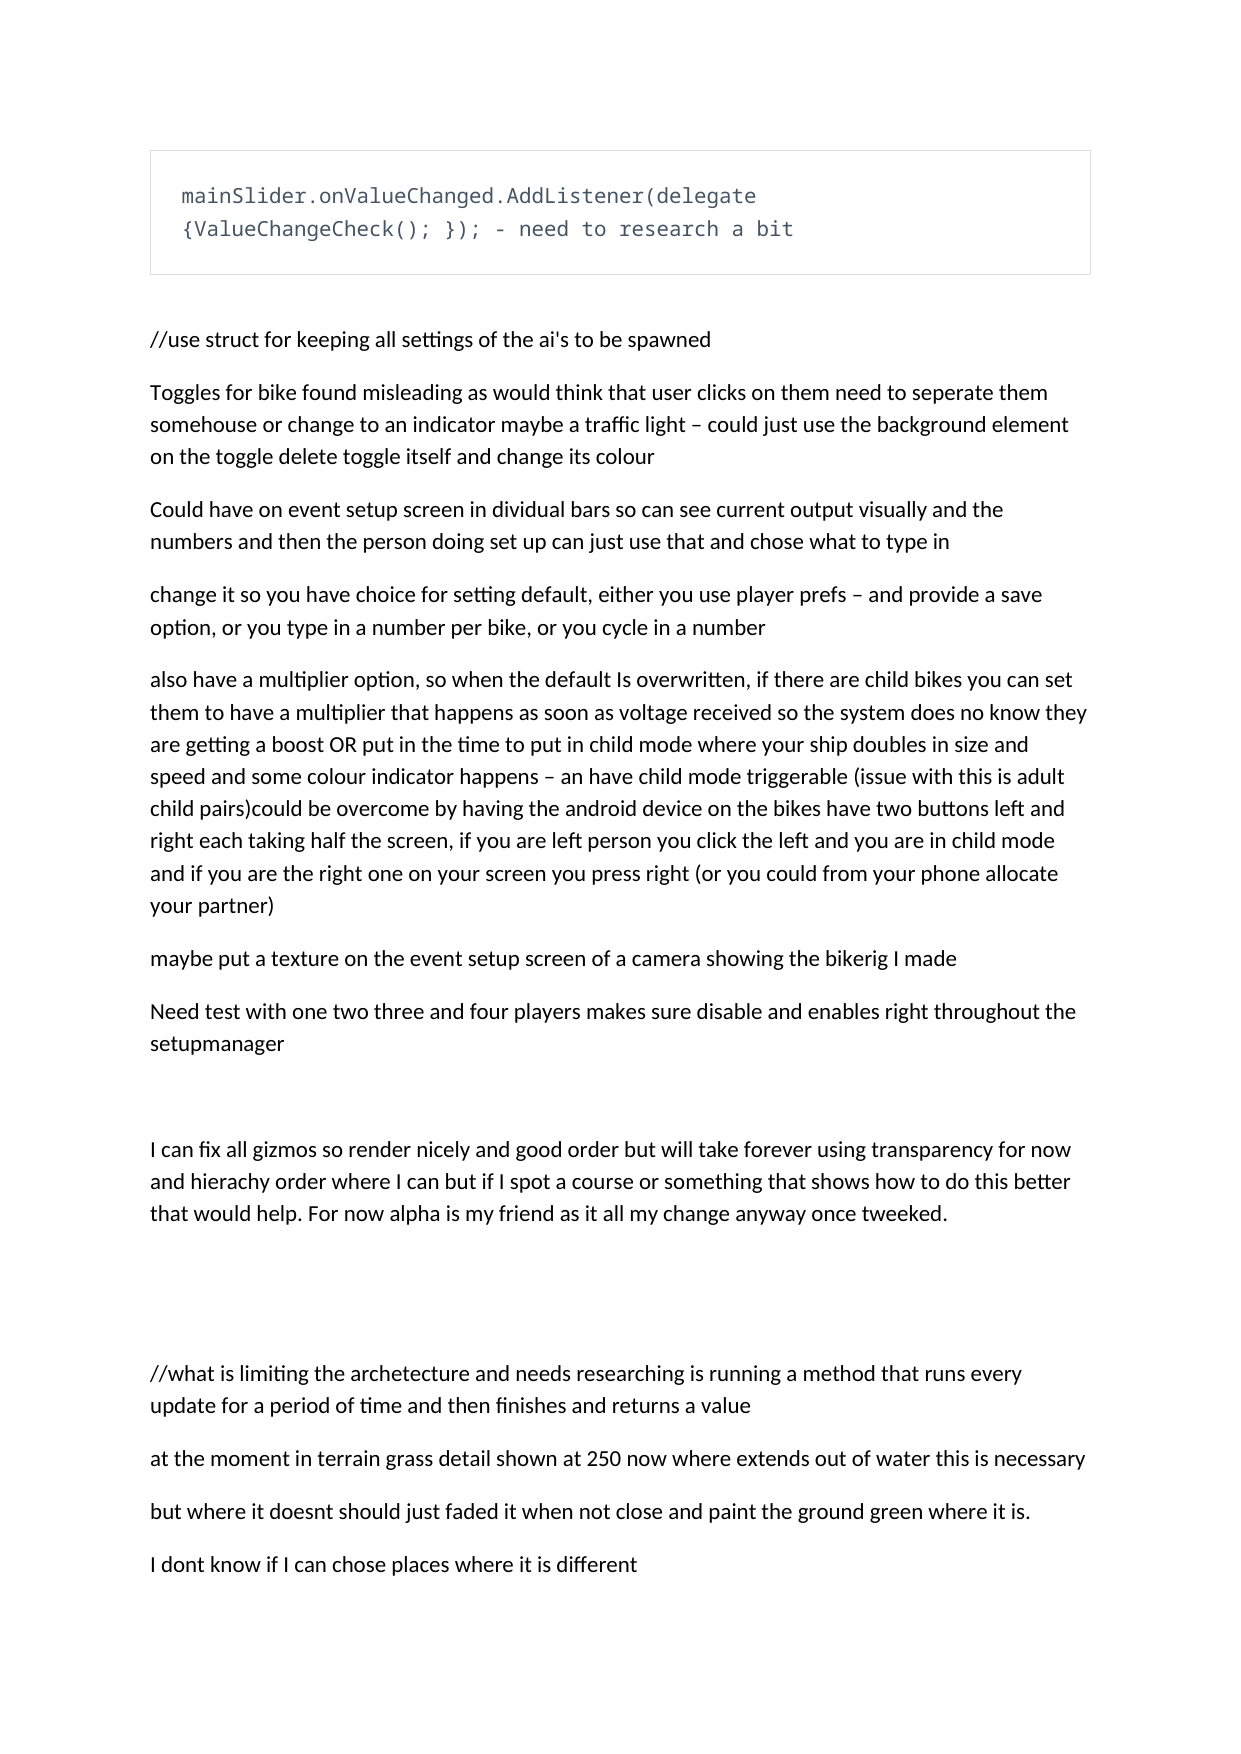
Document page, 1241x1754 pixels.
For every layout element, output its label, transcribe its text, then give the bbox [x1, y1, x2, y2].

text maybe put a texture on the event setup screen of a camera showing the bikerig I made [150, 944, 1090, 972]
text I dont know if I can chose places where it is different [150, 1550, 1090, 1578]
text at the moment in terrain grass detail shown at 250 now where extends out of water this is necessary [150, 1444, 1090, 1472]
text also have a multiplier option, so when the default Is overwritten, if there are child bikes you can set them to have a multiplier that happens as soon as voltage received so the system does no know they are getting a boost OR put in the time to put in child mode where your ship doubles in size and speed and some colour indicator happens – an have child mode triggerable (issue with this is adult child pairs)could be overcome by having the android device on the bikes have two buttons left and right each taking half the screen, if you are left person you click the left and you are in child mode and if you are the right one on your screen you press right (or you could from your phone allocate your partner) [150, 666, 1090, 919]
text I can fix all gizmos so render nicely and good order but will take forever using transparency for now and hierachy order where I can but if I spot a course or something that shows how to do this better that would help. For now alpha is my friend as it all my change anyway once tweeked. [150, 1135, 1090, 1228]
text Need test with one two three and four players makes sure disable and enables right throughout the setupmanager [150, 997, 1090, 1057]
text change it so you have choice for setting default, either you use player prefs – and provide a save option, or you type in a number per bike, or you cycle in a number [150, 580, 1090, 641]
text but where it doesnt should just faded it when not close and paint the ground green where it is. [150, 1497, 1090, 1525]
text Could have on event setup screen in dividual bars so can see current output visually and the numbers and then the person doing set up can just use that and chose what to type in [150, 495, 1090, 555]
text mainSlider.onValueChanged.AddListener(delegate {ValueChangeCheck(); }); - need to research a bit [151, 151, 1090, 274]
text Toggles for bike found misleading as would think that user clicks on them need to seperate them somehouse or change to an indicator maybe a traffic light – could just use the background element on the toggle delete toggle itself and change its colour [150, 378, 1090, 470]
text //use struct for keeping all settings of the ai's to be spawned [150, 325, 1090, 353]
text //what is limiting the archetecture and needs researching is running a method that runs every update for a period of time and then finishes and returns a value [150, 1359, 1090, 1419]
